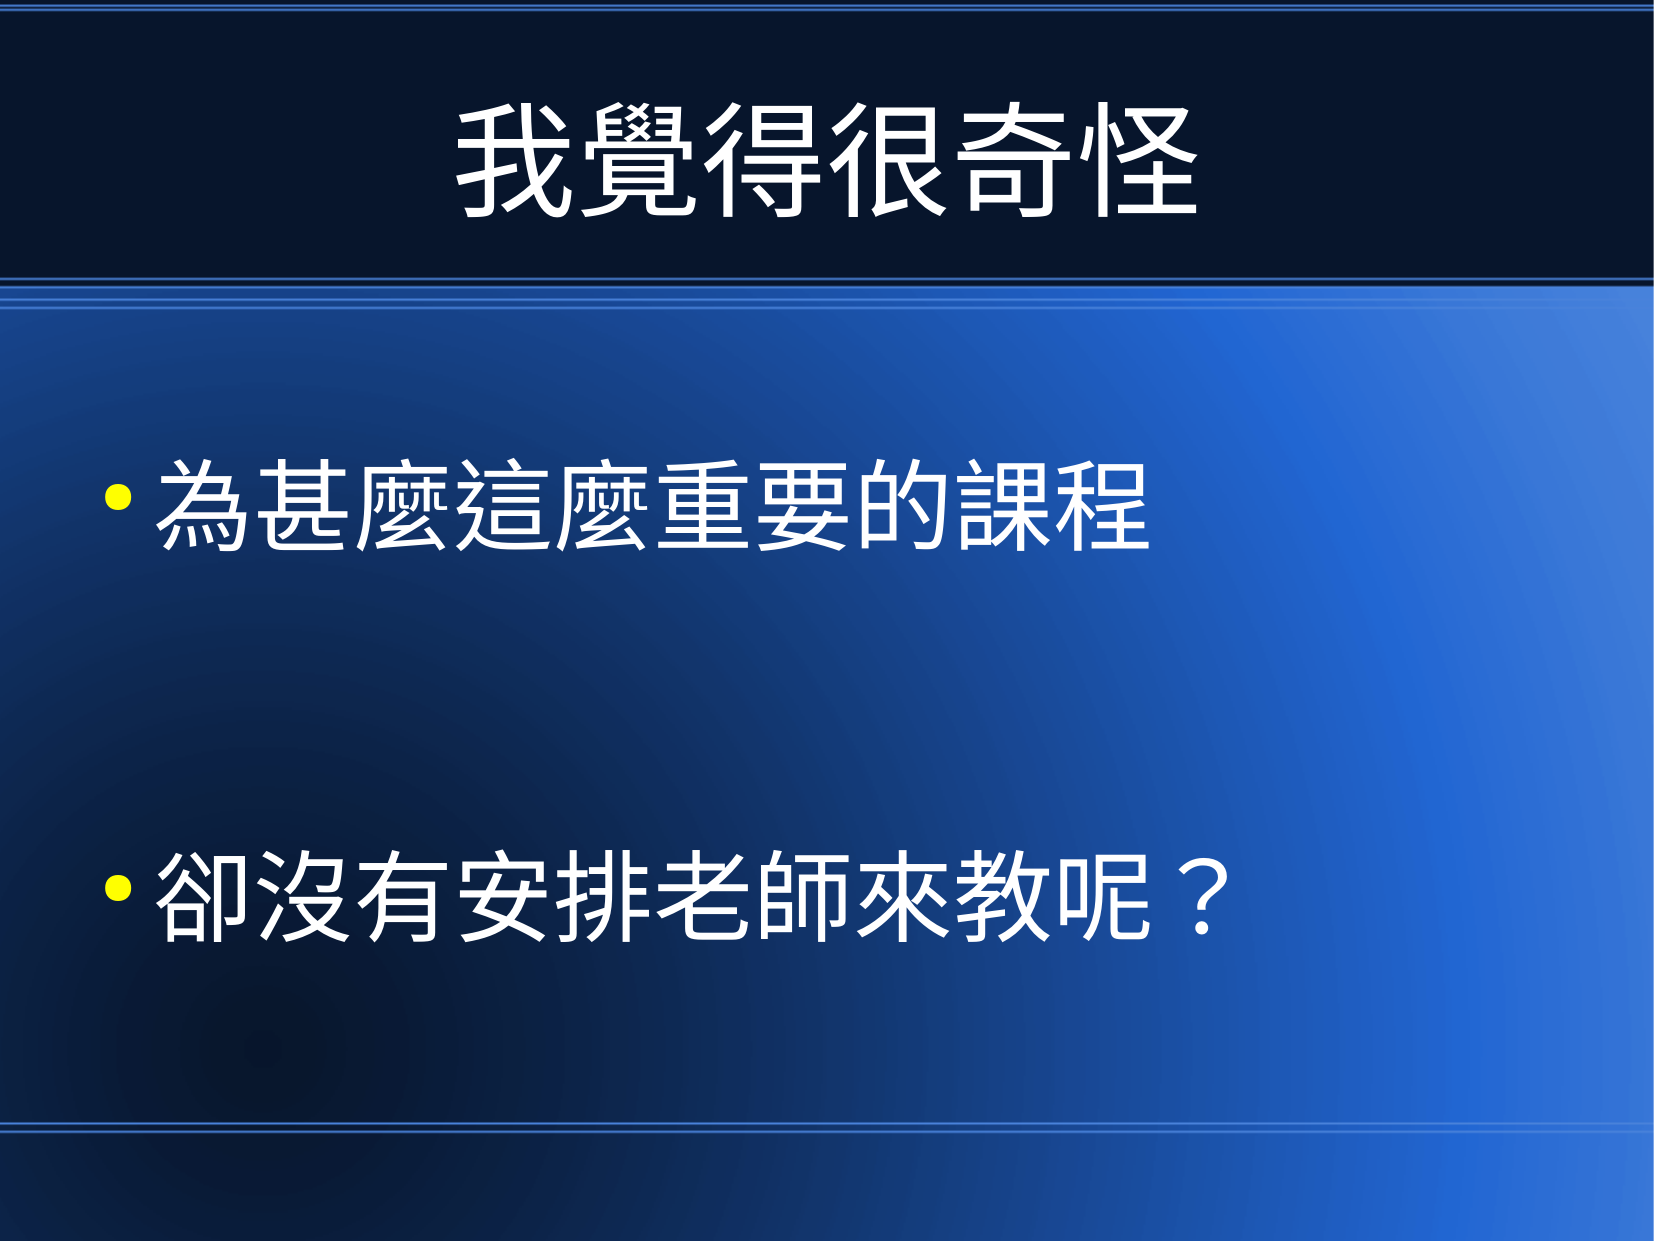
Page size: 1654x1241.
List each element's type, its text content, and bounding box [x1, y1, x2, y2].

picture [0, 0, 1654, 1241]
title 我覺得很奇怪 [82, 49, 1571, 257]
list 為甚麼這麼重要的課程 卻沒有安排老師來教呢？ [82, 355, 1571, 1241]
